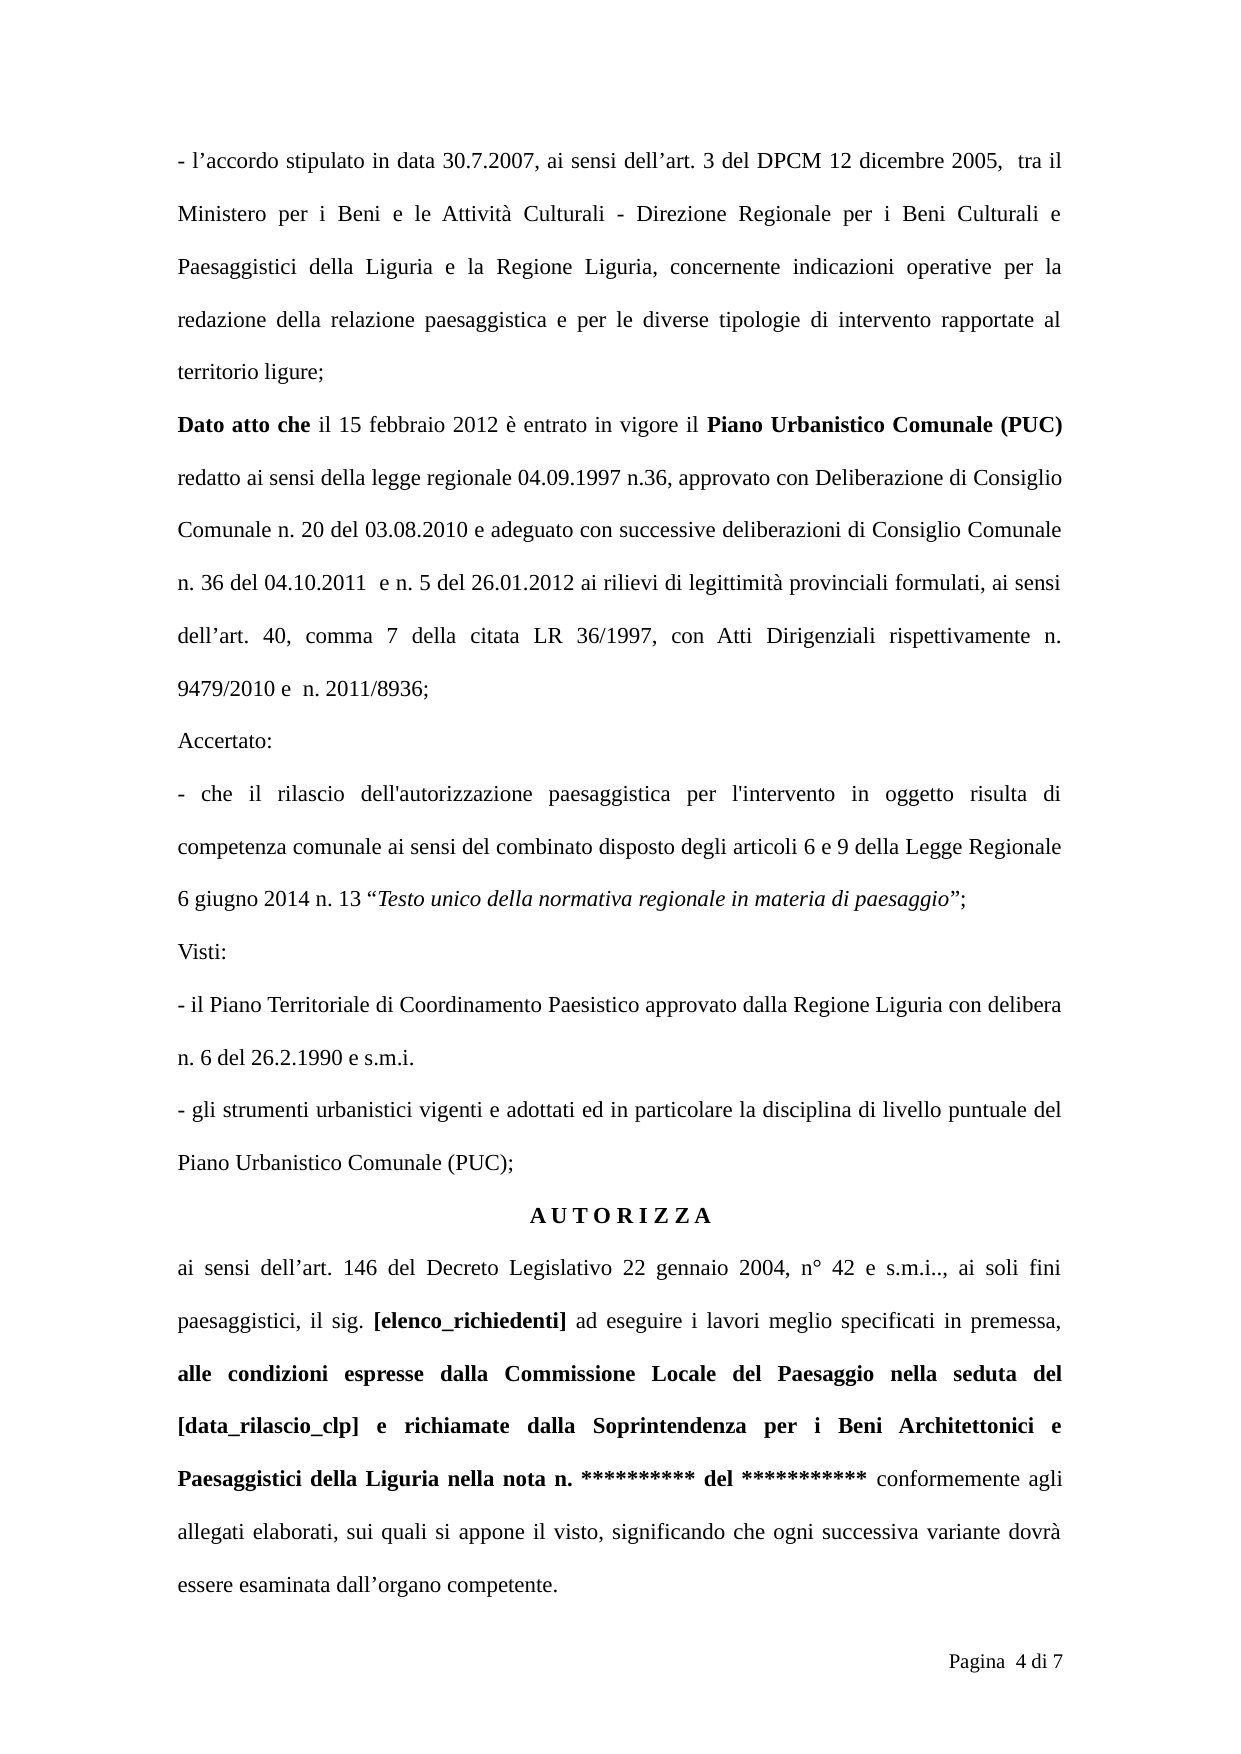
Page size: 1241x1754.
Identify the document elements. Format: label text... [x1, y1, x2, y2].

text Accertato: [177, 727, 1063, 754]
text Dato atto che il 15 febbraio 2012 è entrato in vigore il Piano Urbanistico Comunale (PUC) redatto ai sensi della legge regionale 04.09.1997 n.36, approvato con Deliberazione di Consiglio Comunale n. 20 del 03.08.2010 e adeguato con successive deliberazioni di Consiglio Comunale n. 36 del 04.10.2011 e n. 5 del 26.01.2012 ai rilievi di legittimità provinciali formulati, ai sensi dell’art. 40, comma 7 della citata LR 36/1997, con Atti Dirigenziali rispettivamente n. 9479/2010 e n. 2011/8936; [177, 411, 1063, 701]
text - che il rilascio dell'autorizzazione paesaggistica per l'intervento in oggetto risulta di competenza comunale ai sensi del combinato disposto degli articoli 6 e 9 della Legge Regionale 6 giugno 2014 n. 13 “Testo unico della normativa regionale in materia di paesaggio”; [177, 780, 1063, 912]
text ai sensi dell’art. 146 del Decreto Legislativo 22 gennaio 2004, n° 42 e s.m.i.., ai soli fini paesaggistici, il sig. [elenco_richiedenti] ad eseguire i lavori meglio specificati in premessa, alle condizioni espresse dalla Commissione Locale del Paesaggio nella seduta del [data_rilascio_clp] e richiamate dalla Soprintendenza per i Beni Architettonici e Paesaggistici della Liguria nella nota n. ********** del *********** conformemente agli allegati elaborati, sui quali si appone il visto, significando che ogni successiva variante dovrà essere esaminata dall’organo competente. [177, 1254, 1063, 1597]
text Visti: [177, 938, 1063, 964]
text - il Piano Territoriale di Coordinamento Paesistico approvato dalla Regione Liguria con delibera n. 6 del 26.2.1990 e s.m.i. [177, 991, 1063, 1070]
text - l’accordo stipulato in data 30.7.2007, ai sensi dell’art. 3 del DPCM 12 dicembre 2005, tra il Ministero per i Beni e le Attività Culturali - Direzione Regionale per i Beni Culturali e Paesaggistici della Liguria e la Regione Liguria, concernente indicazioni operative per la redazione della relazione paesaggistica e per le diverse tipologie di intervento rapportate al territorio ligure; [177, 148, 1063, 385]
text - gli strumenti urbanistici vigenti e adottati ed in particolare la disciplina di livello puntuale del Piano Urbanistico Comunale (PUC); [177, 1096, 1063, 1175]
text A U T O R I Z Z A [177, 1202, 1063, 1228]
